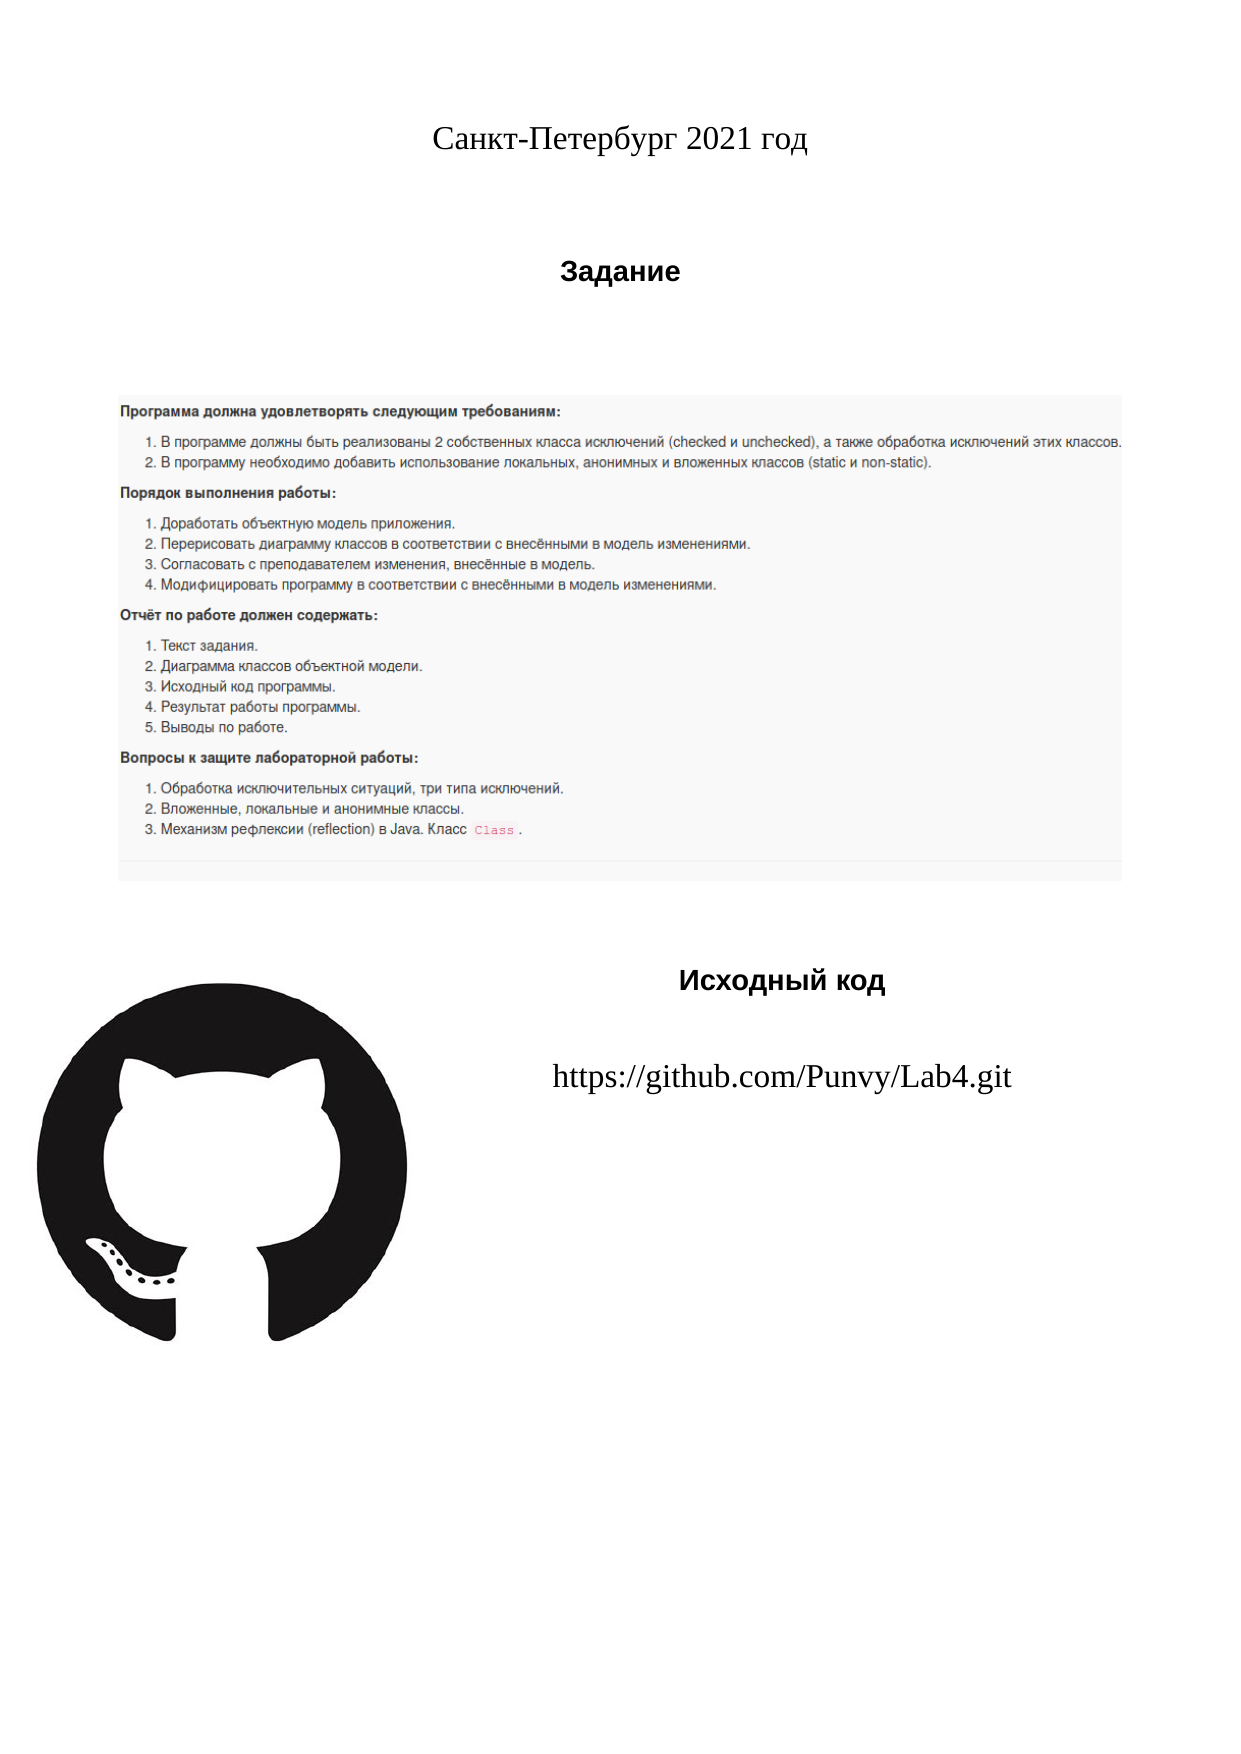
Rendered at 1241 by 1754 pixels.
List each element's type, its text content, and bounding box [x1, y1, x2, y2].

subtitle Исходный код [443, 963, 1122, 997]
text Санкт-Петербург 2021 год [118, 118, 1122, 156]
subtitle Задание [118, 254, 1122, 288]
text https://github.com/Punvy/Lab4.git [443, 1057, 1122, 1095]
